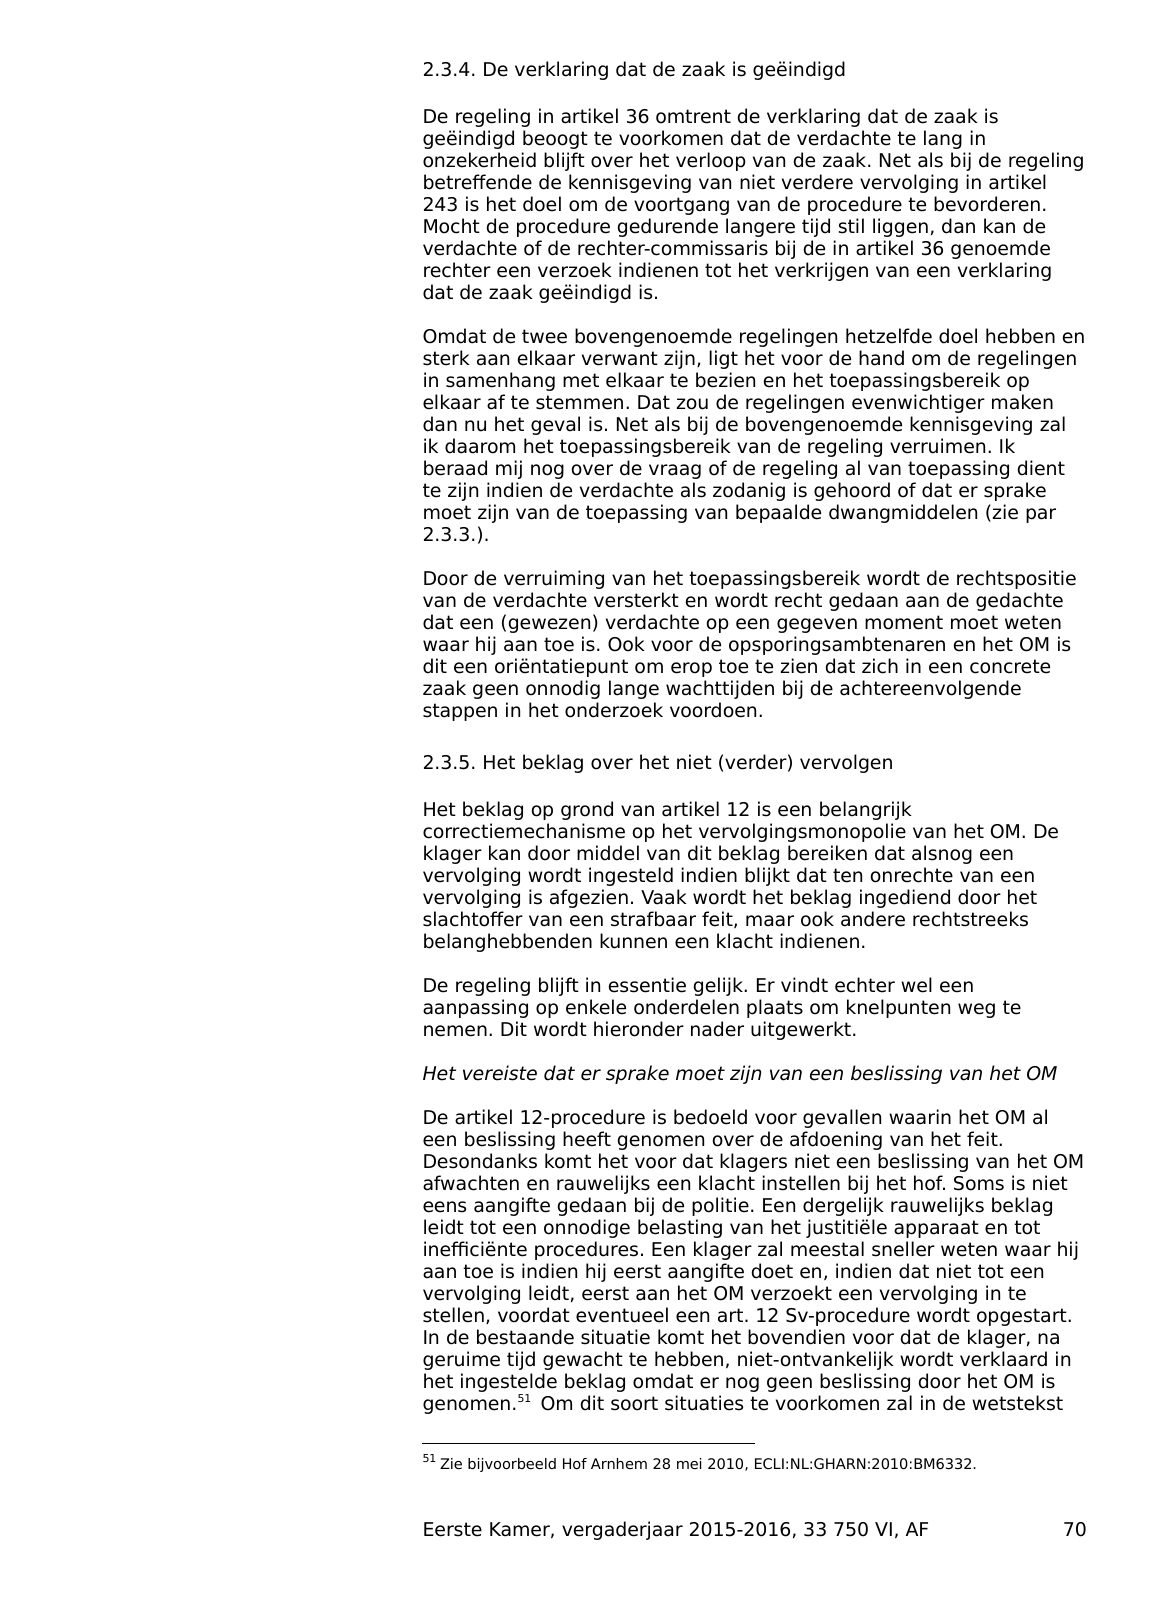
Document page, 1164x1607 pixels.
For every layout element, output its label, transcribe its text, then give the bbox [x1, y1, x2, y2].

text De regeling blijft in essentie gelijk. Er vindt echter wel een aanpassing op enkele onderdelen plaats om knelpunten weg te nemen. Dit wordt hieronder nader uitgewerkt. [422, 975, 1087, 1041]
text Door de verruiming van het toepassingsbereik wordt de rechtspositie van de verdachte versterkt en wordt recht gedaan aan de gedachte dat een (gewezen) verdachte op een gegeven moment moet weten waar hij aan toe is. Ook voor de opsporingsambtenaren en het OM is dit een oriëntatiepunt om erop toe te zien dat zich in een concrete zaak geen onnodig lange wachttijden bij de achtereenvolgende stappen in het onderzoek voordoen. [422, 568, 1087, 722]
subtitle 2.3.5. Het beklag over het niet (verder) vervolgen [422, 752, 1087, 774]
text Het beklag op grond van artikel 12 is een belangrijk correctiemechanisme op het vervolgingsmonopolie van het OM. De klager kan door middel van dit beklag bereiken dat alsnog een vervolging wordt ingesteld indien blijkt dat ten onrechte van een vervolging is afgezien. Vaak wordt het beklag ingediend door het slachtoffer van een strafbaar feit, maar ook andere rechtstreeks belanghebbenden kunnen een klacht indienen. [422, 799, 1087, 953]
text Zie bijvoorbeeld Hof Arnhem 28 mei 2010, ECLI:NL:GHARN:2010:BM6332. [422, 1452, 1087, 1474]
text Omdat de twee bovengenoemde regelingen hetzelfde doel hebben en sterk aan elkaar verwant zijn, ligt het voor de hand om de regelingen in samenhang met elkaar te bezien en het toepassingsbereik op elkaar af te stemmen. Dat zou de regelingen evenwichtiger maken dan nu het geval is. Net als bij de bovengenoemde kennisgeving zal ik daarom het toepassingsbereik van de regeling verruimen. Ik beraad mij nog over de vraag of de regeling al van toepassing dient te zijn indien de verdachte als zodanig is gehoord of dat er sprake moet zijn van de toepassing van bepaalde dwangmiddelen (zie par 2.3.3.). [422, 326, 1087, 546]
subtitle Het vereiste dat er sprake moet zijn van een beslissing van het OM [422, 1063, 1087, 1085]
subtitle 2.3.4. De verklaring dat de zaak is geëindigd [422, 59, 1087, 81]
text De regeling in artikel 36 omtrent de verklaring dat de zaak is geëindigd beoogt te voorkomen dat de verdachte te lang in onzekerheid blijft over het verloop van de zaak. Net als bij de regeling betreffende de kennisgeving van niet verdere vervolging in artikel 243 is het doel om de voortgang van de procedure te bevorderen. Mocht de procedure gedurende langere tijd stil liggen, dan kan de verdachte of de rechter-commissaris bij de in artikel 36 genoemde rechter een verzoek indienen tot het verkrijgen van een verklaring dat de zaak geëindigd is. [422, 106, 1087, 304]
text De artikel 12-procedure is bedoeld voor gevallen waarin het OM al een beslissing heeft genomen over de afdoening van het feit. Desondanks komt het voor dat klagers niet een beslissing van het OM afwachten en rauwelijks een klacht instellen bij het hof. Soms is niet eens aangifte gedaan bij de politie. Een dergelijk rauwelijks beklag leidt tot een onnodige belasting van het justitiële apparaat en tot inefficiënte procedures. Een klager zal meestal sneller weten waar hij aan toe is indien hij eerst aangifte doet en, indien dat niet tot een vervolging leidt, eerst aan het OM verzoekt een vervolging in te stellen, voordat eventueel een art. 12 Sv-procedure wordt opgestart. In de bestaande situatie komt het bovendien voor dat de klager, na geruime tijd gewacht te hebben, niet-ontvankelijk wordt verklaard in het ingestelde beklag omdat er nog geen beslissing door het OM is genomen. Om dit soort situaties te voorkomen zal in de wetstekst [422, 1107, 1087, 1415]
